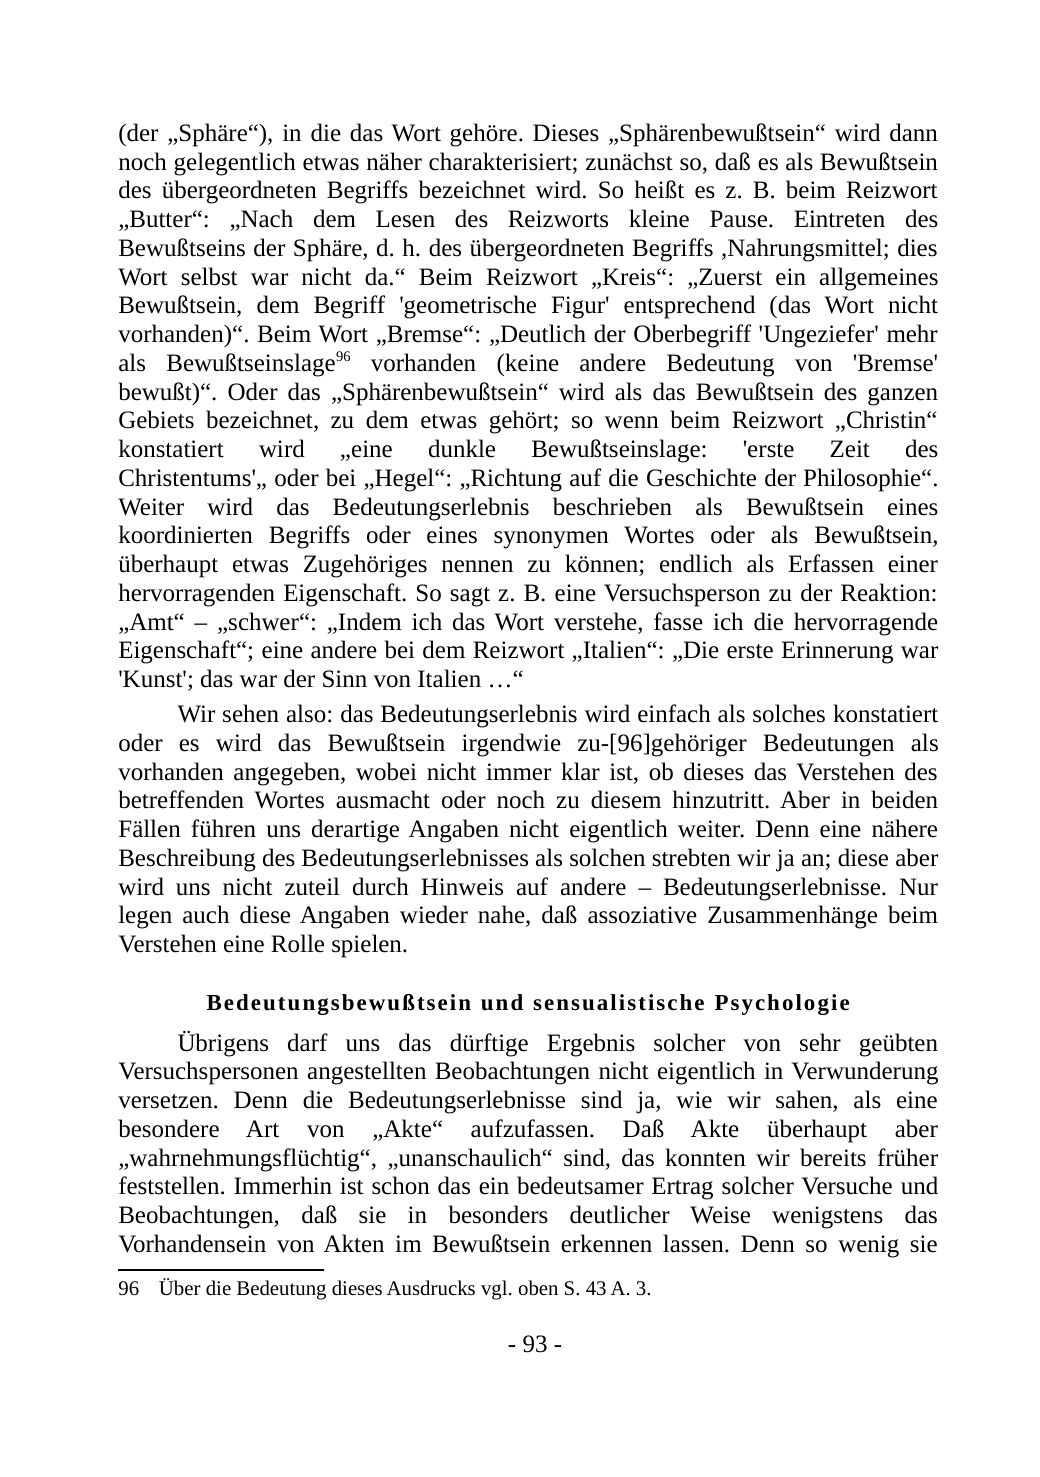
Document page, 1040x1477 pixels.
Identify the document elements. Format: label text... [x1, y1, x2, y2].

text Über die Bedeutung dieses Ausdrucks vgl. oben S. 43 A. 3. [118, 1276, 939, 1300]
text (der „Sphäre“), in die das Wort gehöre. Dieses „Sphärenbewußtsein“ wird dann noch gelegentlich etwas näher charakterisiert; zunächst so, daß es als Bewußtsein des übergeordneten Begriffs bezeichnet wird. So heißt es z. B. beim Reizwort „Butter“: „Nach dem Lesen des Reizworts kleine Pause. Eintreten des Bewußtseins der Sphäre, d. h. des übergeordneten Begriffs ,Nahrungsmittel; dies Wort selbst war nicht da.“ Beim Reizwort „Kreis“: „Zuerst ein allgemeines Bewußtsein, dem Begriff 'geometrische Figur' entsprechend (das Wort nicht vorhanden)“. Beim Wort „Bremse“: „Deutlich der Oberbegriff 'Ungeziefer' mehr als Bewußtseinslage vorhanden (keine andere Bedeutung von 'Bremse' bewußt)“. Oder das „Sphärenbewußtsein“ wird als das Bewußtsein des ganzen Gebiets bezeichnet, zu dem etwas gehört; so wenn beim Reizwort „Christin“ konstatiert wird „eine dunkle Bewußtseinslage: 'erste Zeit des Christentums'„ oder bei „Hegel“: „Richtung auf die Geschichte der Philosophie“. Weiter wird das Bedeutungserlebnis beschrieben als Bewußtsein eines koordinierten Begriffs oder eines synonymen Wortes oder als Bewußtsein, überhaupt etwas Zugehöriges nennen zu können; endlich als Erfassen einer hervorragenden Eigenschaft. So sagt z. B. eine Versuchsperson zu der Reaktion: „Amt“ – „schwer“: „Indem ich das Wort verstehe, fasse ich die hervorragende Eigenschaft“; eine andere bei dem Reizwort „Italien“: „Die erste Erinnerung war 'Kunst'; das war der Sinn von Italien …“ [118, 118, 939, 693]
text Übrigens darf uns das dürftige Ergebnis solcher von sehr geübten Versuchspersonen angestellten Beobachtungen nicht eigentlich in Verwunderung versetzen. Denn die Bedeutungserlebnisse sind ja, wie wir sahen, als eine besondere Art von „Akte“ aufzufassen. Daß Akte überhaupt aber „wahrnehmungsflüchtig“, „unanschaulich“ sind, das konnten wir bereits früher feststellen. Immerhin ist schon das ein bedeutsamer Ertrag solcher Versuche und Beobachtungen, daß sie in besonders deutlicher Weise wenigstens das Vorhandensein von Akten im Bewußtsein erkennen lassen. Denn so wenig sie [118, 1028, 939, 1258]
subtitle Bedeutungsbewußtsein und sensualistische Psychologie [118, 989, 939, 1015]
text Wir sehen also: das Bedeutungserlebnis wird einfach als solches konstatiert oder es wird das Bewußtsein irgendwie zu-[96]gehöriger Bedeutungen als vorhanden angegeben, wobei nicht immer klar ist, ob dieses das Verstehen des betreffenden Wortes ausmacht oder noch zu diesem hinzutritt. Aber in beiden Fällen führen uns derartige Angaben nicht eigentlich weiter. Denn eine nähere Beschreibung des Bedeutungserlebnisses als solchen strebten wir ja an; diese aber wird uns nicht zuteil durch Hinweis auf andere – Bedeutungserlebnisse. Nur legen auch diese Angaben wieder nahe, daß assoziative Zusammenhänge beim Verstehen eine Rolle spielen. [118, 699, 939, 958]
